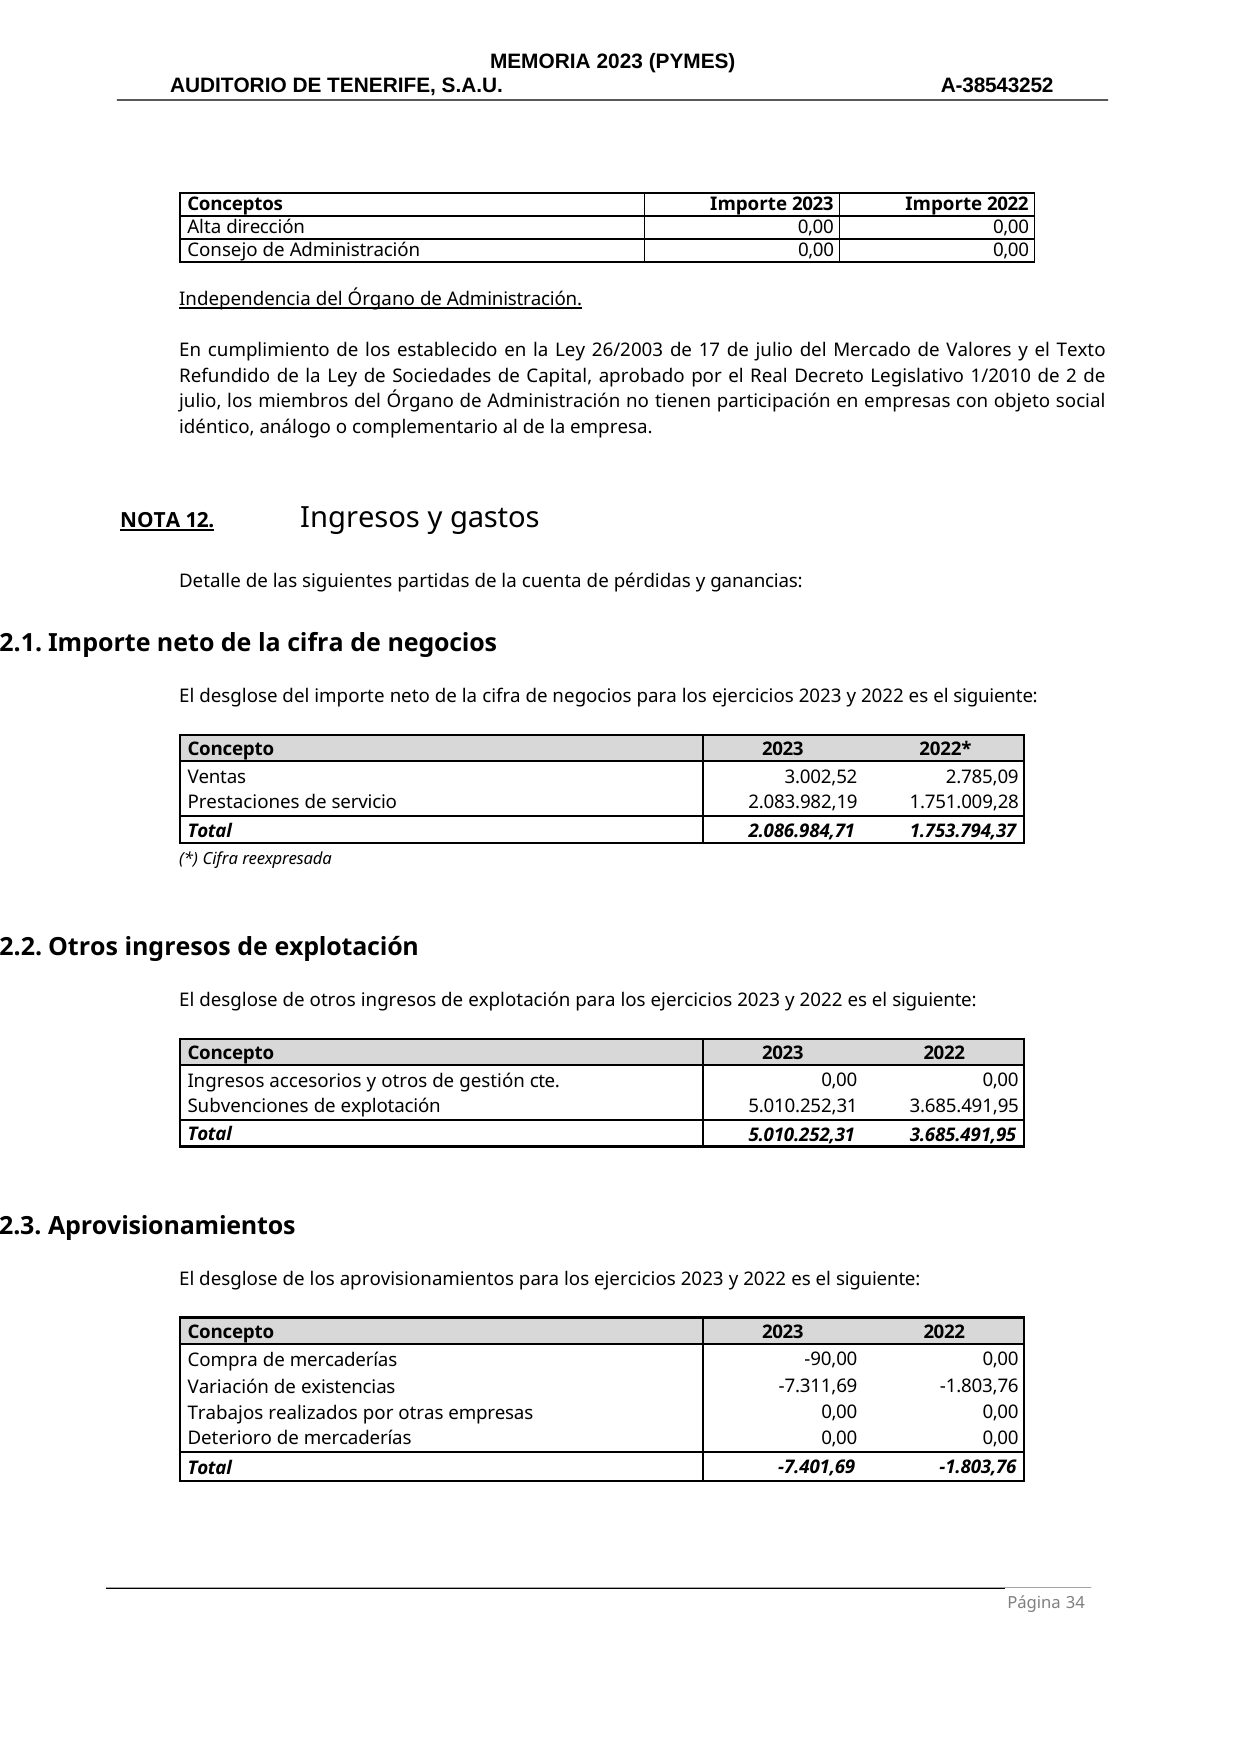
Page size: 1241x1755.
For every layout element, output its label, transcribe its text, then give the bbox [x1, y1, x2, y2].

table_cell Total [181, 817, 702, 842]
table_header 2023 [704, 1319, 889, 1343]
table_cell -1.803,76 [889, 1372, 1023, 1399]
table_header 2023 [704, 1040, 881, 1064]
text Detalle de las siguientes partidas de la cuenta de pérdidas y ganancias: [179, 567, 1224, 593]
table_cell 5.010.252,31 [704, 1121, 881, 1145]
text En cumplimiento de los establecido en la Ley 26/2003 de 17 de julio del Mercado de Valores y el Texto Refundido de la Ley de Sociedades de Capital, aprobado por el Real Decreto Legislativo 1/2010 de 2 de julio, los miembros del Órgano de Administración no tienen participación en empresas con objeto social idéntico, análogo o complementario al de la empresa. [179, 337, 1106, 439]
table_header 2023 [704, 736, 881, 760]
table_cell 3.002,52 [704, 762, 881, 789]
table_cell 0,00 [881, 1066, 1023, 1093]
table_header Concepto [181, 736, 702, 760]
table_cell 5.010.252,31 [704, 1093, 881, 1119]
table_cell -1.803,76 [889, 1453, 1023, 1480]
table_cell Consejo de Administración [181, 240, 644, 261]
text El desglose de otros ingresos de explotación para los ejercicios 2023 y 2022 es el siguiente: [179, 986, 1224, 1012]
table_header 2022 [881, 1040, 1023, 1064]
table_cell -90,00 [704, 1345, 889, 1372]
table_cell Total [181, 1121, 702, 1145]
table_cell Deterioro de mercaderías [181, 1425, 702, 1451]
table_header Concepto [181, 1040, 702, 1064]
table_cell 0,00 [889, 1345, 1023, 1372]
table_header Conceptos [181, 194, 644, 215]
table_cell 0,00 [704, 1066, 881, 1093]
table_header Importe 2022 [840, 194, 1034, 215]
text NOTA 12. Ingresos y gastos [120, 496, 1224, 536]
table_cell 0,00 [840, 240, 1034, 261]
table_cell 1.753.794,37 [881, 817, 1023, 842]
table_cell 0,00 [704, 1399, 889, 1425]
table_cell 0,00 [889, 1399, 1023, 1425]
table_cell Compra de mercaderías [181, 1345, 702, 1372]
list Otros ingresos de explotación [0, 928, 1224, 962]
table_cell 3.685.491,95 [881, 1093, 1023, 1119]
text (*) Cifra reexpresada [179, 846, 1224, 869]
table_header 2022 [889, 1319, 1023, 1343]
table_cell Total [181, 1453, 702, 1480]
table_cell Ventas [181, 762, 702, 789]
text El desglose del importe neto de la cifra de negocios para los ejercicios 2023 y 2022 es el siguiente: [179, 682, 1224, 708]
table_cell 0,00 [840, 217, 1034, 238]
table_cell Trabajos realizados por otras empresas [181, 1399, 702, 1425]
table_cell 0,00 [704, 1425, 889, 1451]
text Independencia del Órgano de Administración. [179, 286, 1224, 311]
table_cell Prestaciones de servicio [181, 789, 702, 815]
table_cell Ingresos accesorios y otros de gestión cte. [181, 1066, 702, 1093]
text El desglose de los aprovisionamientos para los ejercicios 2023 y 2022 es el siguiente: [179, 1265, 1224, 1291]
table_header Importe 2023 [645, 194, 839, 215]
table_cell 2.785,09 [881, 762, 1023, 789]
table_header 2022* [881, 736, 1023, 760]
list Importe neto de la cifra de negocios [0, 624, 1224, 658]
table_cell Alta dirección [181, 217, 644, 238]
table_cell 0,00 [889, 1425, 1023, 1451]
table_cell Variación de existencias [181, 1372, 702, 1399]
table_cell 0,00 [645, 217, 839, 238]
table_cell 2.083.982,19 [704, 789, 881, 815]
table_cell 0,00 [645, 240, 839, 261]
list Aprovisionamientos [0, 1207, 1224, 1241]
table_cell -7.311,69 [704, 1372, 889, 1399]
table_cell Subvenciones de explotación [181, 1093, 702, 1119]
table_cell -7.401,69 [704, 1453, 889, 1480]
table_cell 2.086.984,71 [704, 817, 881, 842]
table_header Concepto [181, 1319, 702, 1343]
table_cell 1.751.009,28 [881, 789, 1023, 815]
table_cell 3.685.491,95 [881, 1121, 1023, 1145]
